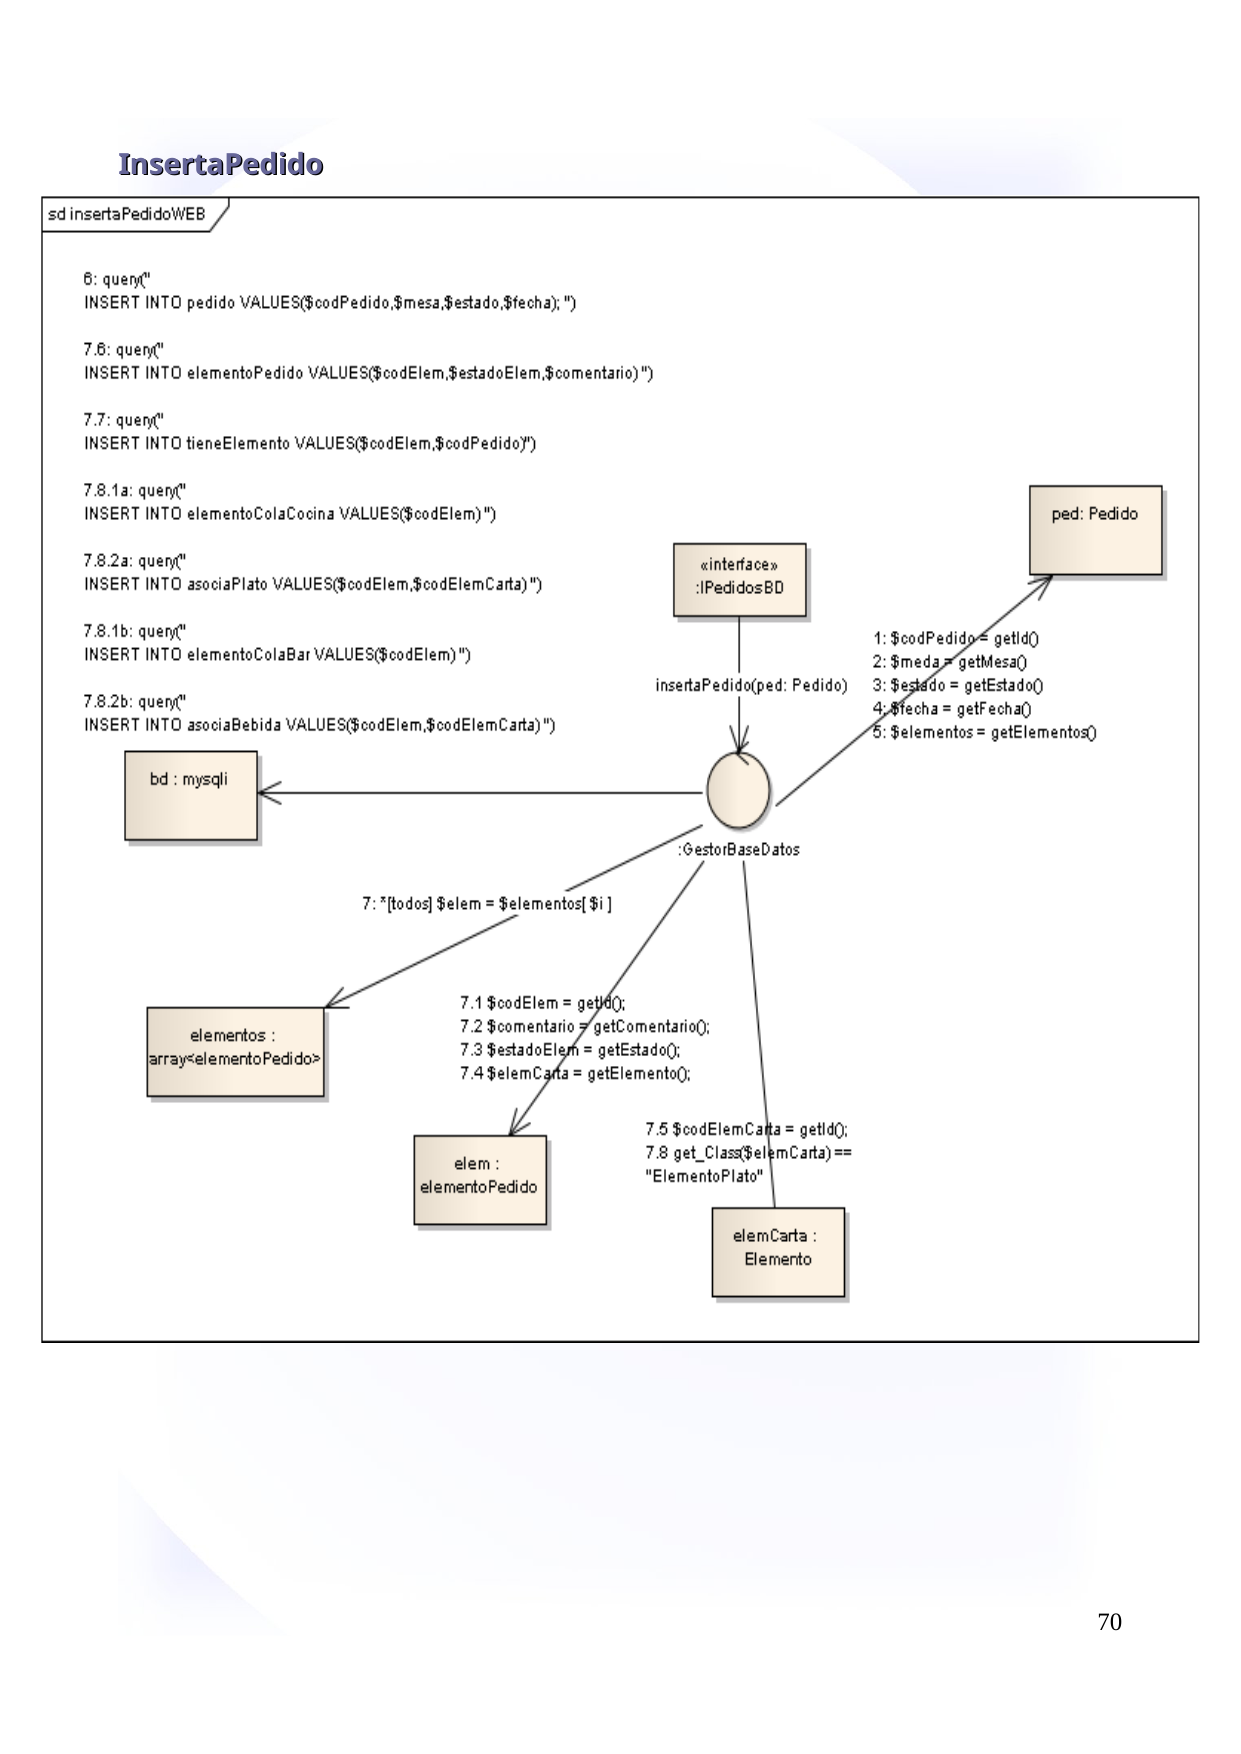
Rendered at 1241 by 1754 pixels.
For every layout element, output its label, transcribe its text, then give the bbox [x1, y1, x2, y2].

subtitle InsertaPedido [118, 143, 1122, 183]
picture [118, 118, 1122, 143]
picture [40, 183, 1200, 1636]
